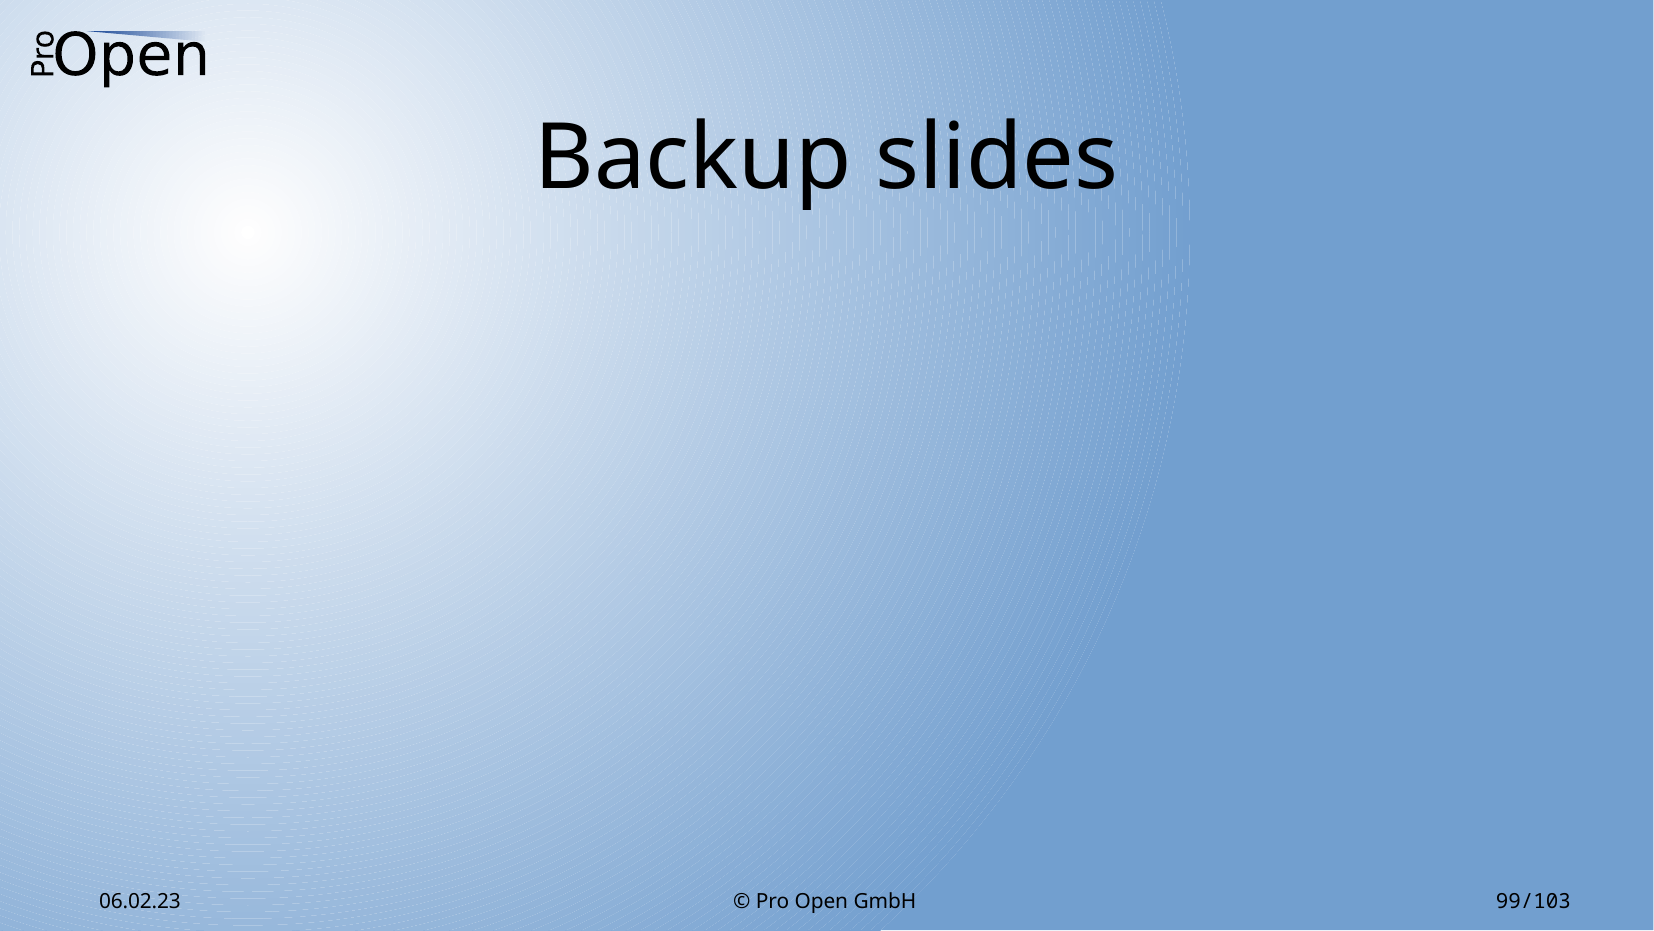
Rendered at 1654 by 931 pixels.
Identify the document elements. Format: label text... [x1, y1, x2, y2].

title Backup slides [82, 88, 1571, 218]
